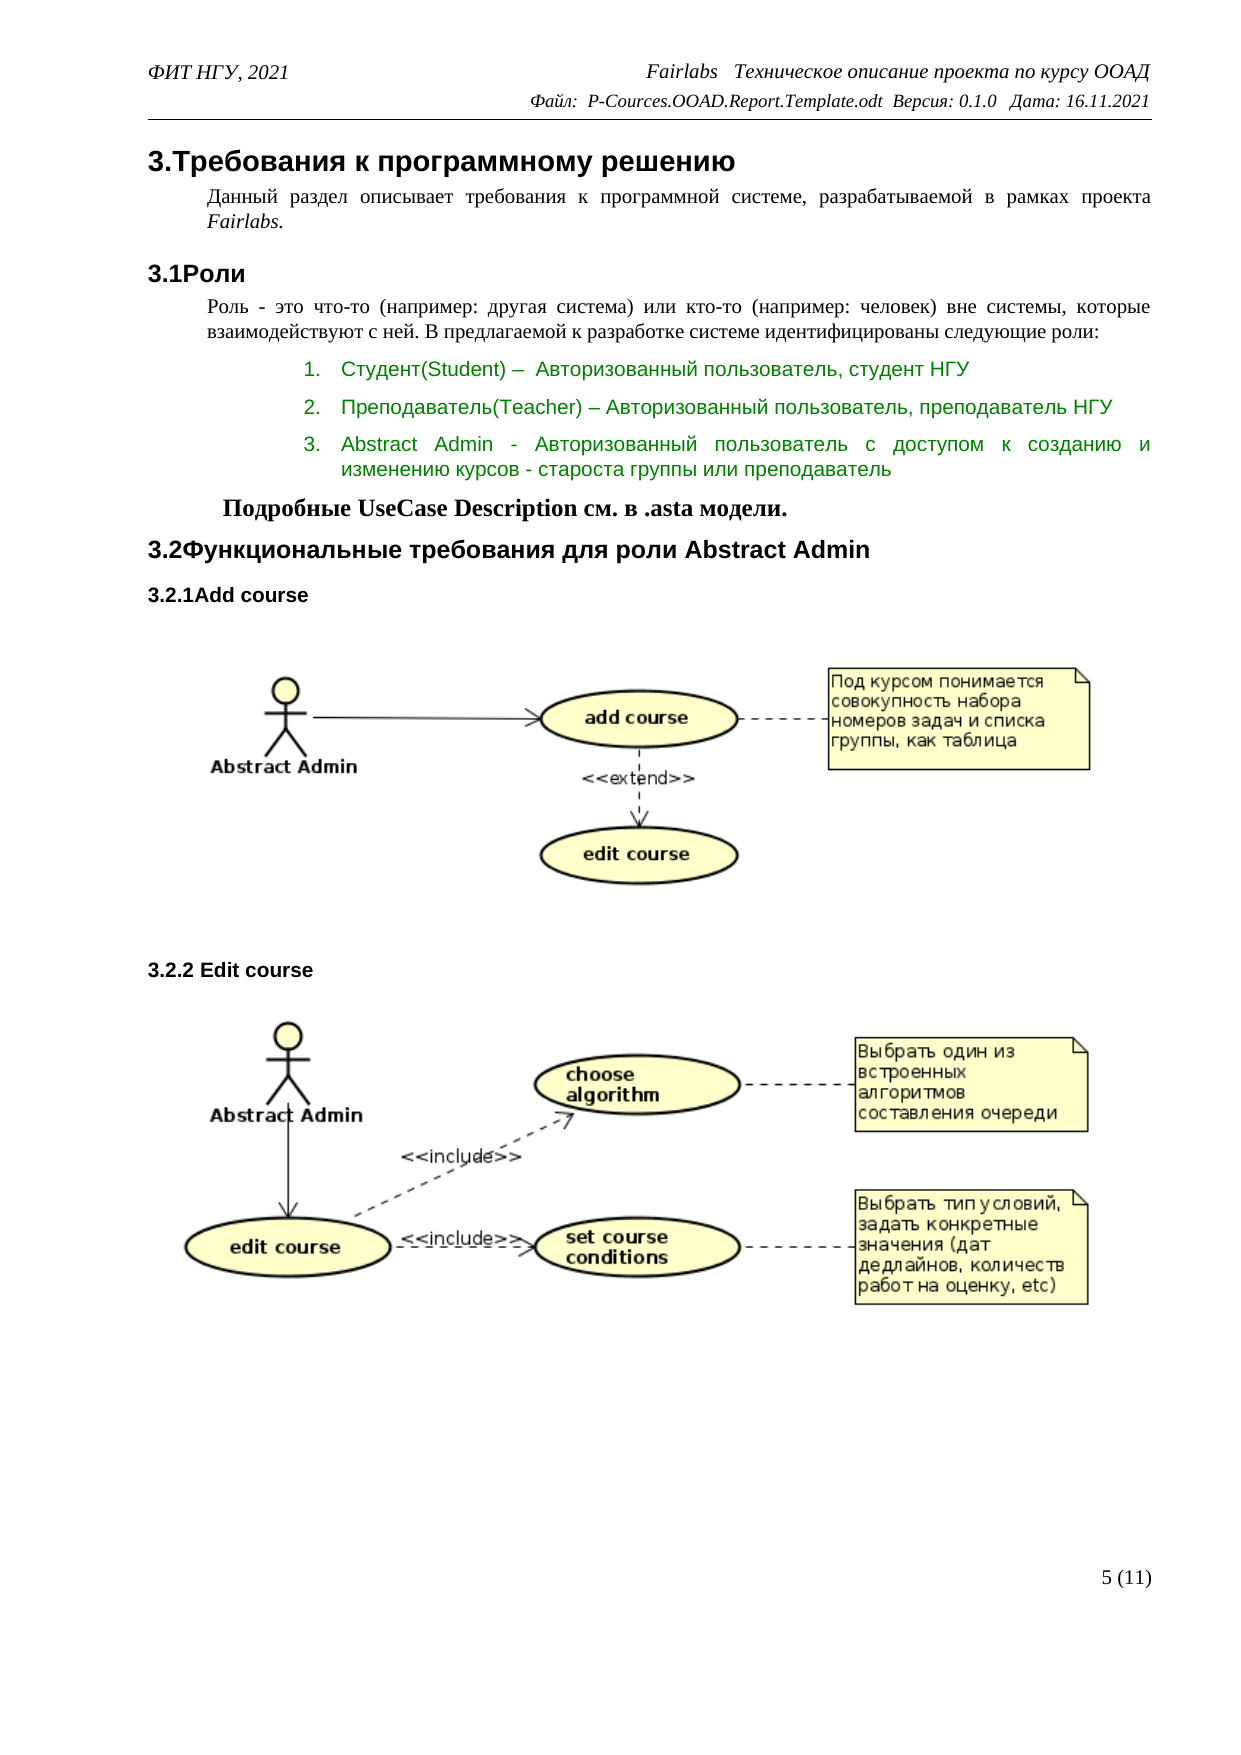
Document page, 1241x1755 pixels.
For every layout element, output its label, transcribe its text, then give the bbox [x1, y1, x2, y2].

list Преподаватель(Teacher) – Авторизованный пользователь, преподаватель НГУ [303, 393, 1152, 418]
list Студент(Student) – Авторизованный пользователь, студент НГУ [303, 356, 1152, 381]
subtitle Требования к программному решению [148, 144, 1152, 177]
subtitle Add course [148, 582, 1152, 607]
picture [162, 1015, 1137, 1341]
text Роль - это что-то (например: другая система) или кто-то (например: человек) вне системы, которые взаимодействуют с ней. В предлагаемой к разработке системе идентифицированы следующие роли: [207, 293, 1152, 343]
subtitle Edit course [148, 956, 1152, 981]
list Abstract Admin - Авторизованный пользователь с доступом к созданию и изменению курсов - староста группы или преподаватель [303, 431, 1152, 481]
picture [166, 613, 1133, 908]
text Данный раздел описывает требования к программной системе, разрабатываемой в рамках проекта Fairlabs. [207, 183, 1152, 233]
text Подробные UseCase Description см. в .asta модели. [148, 493, 1152, 522]
subtitle Функциональные требования для роли Abstract Admin [148, 535, 1152, 563]
subtitle Роли [148, 258, 1152, 287]
